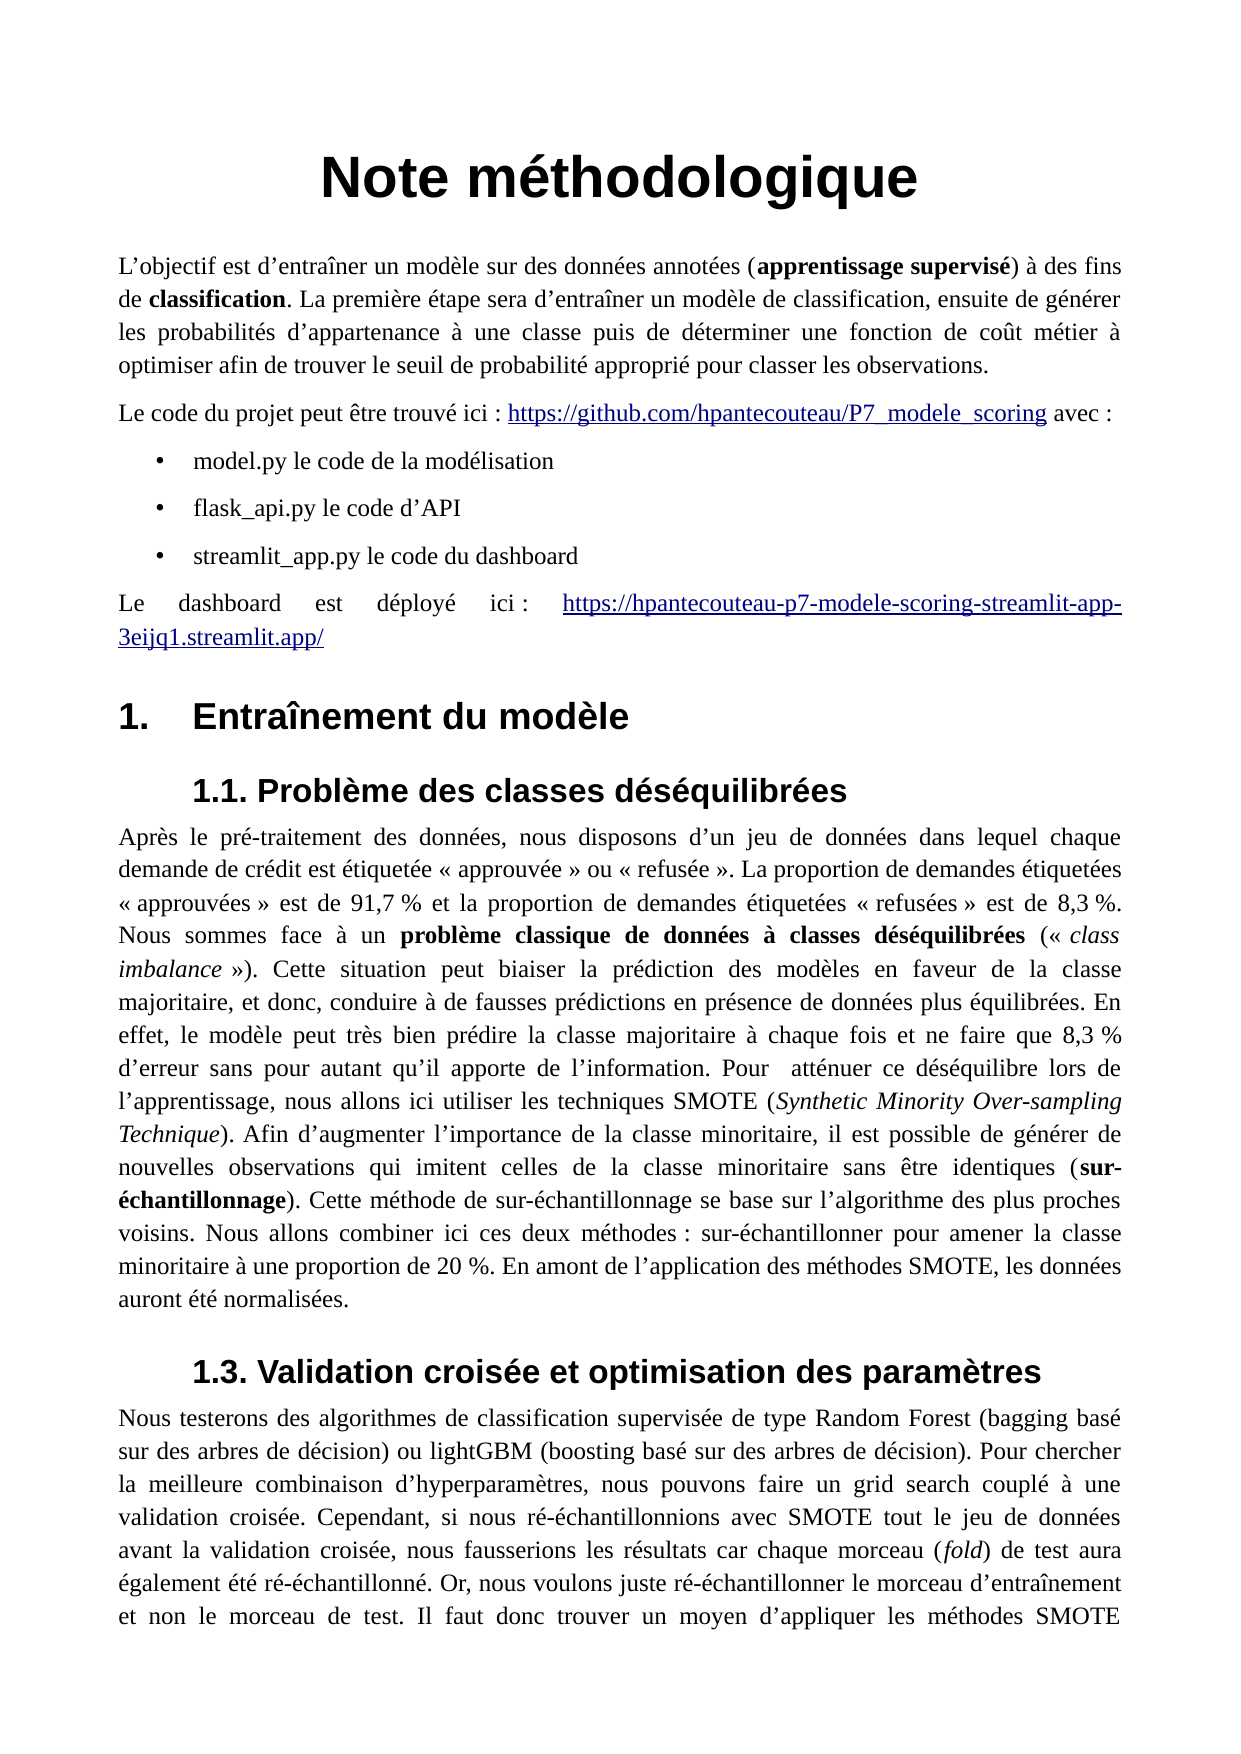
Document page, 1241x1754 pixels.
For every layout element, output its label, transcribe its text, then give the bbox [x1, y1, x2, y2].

list flask_api.py le code d’API [156, 493, 1122, 522]
subtitle 1.1. Problème des classes déséquilibrées [118, 771, 1122, 809]
text Nous testerons des algorithmes de classification supervisée de type Random Forest (bagging basé sur des arbres de décision) ou lightGBM (boosting basé sur des arbres de décision). Pour chercher la meilleure combinaison d’hyperparamètres, nous pouvons faire un grid search couplé à une validation croisée. Cependant, si nous ré-échantillonnions avec SMOTE tout le jeu de données avant la validation croisée, nous fausserions les résultats car chaque morceau (fold) de test aura également été ré-échantillonné. Or, nous voulons juste ré-échantillonner le morceau d’entraînement et non le morceau de test. Il faut donc trouver un moyen d’appliquer les méthodes SMOTE [118, 1403, 1122, 1630]
title Note méthodologique [118, 143, 1122, 210]
text Après le pré-traitement des données, nous disposons d’un jeu de données dans lequel chaque demande de crédit est étiquetée « approuvée » ou « refusée ». La proportion de demandes étiquetées « approuvées » est de 91,7 % et la proportion de demandes étiquetées « refusées » est de 8,3 %. Nous sommes face à un problème classique de données à classes déséquilibrées (« class imbalance »). Cette situation peut biaiser la prédiction des modèles en faveur de la classe majoritaire, et donc, conduire à de fausses prédictions en présence de données plus équilibrées. En effet, le modèle peut très bien prédire la classe majoritaire à chaque fois et ne faire que 8,3 % d’erreur sans pour autant qu’il apporte de l’information. Pour atténuer ce déséquilibre lors de l’apprentissage, nous allons ici utiliser les techniques SMOTE (Synthetic Minority Over-sampling Technique). Afin d’augmenter l’importance de la classe minoritaire, il est possible de générer de nouvelles observations qui imitent celles de la classe minoritaire sans être identiques (sur-échantillonnage). Cette méthode de sur-échantillonnage se base sur l’algorithme des plus proches voisins. Nous allons combiner ici ces deux méthodes : sur-échantillonner pour amener la classe minoritaire à une proportion de 20 %. En amont de l’application des méthodes SMOTE, les données auront été normalisées. [118, 822, 1122, 1313]
text Le code du projet peut être trouvé ici : https://github.com/hpantecouteau/P7_modele_scoring avec : [118, 398, 1122, 427]
text Le dashboard est déployé ici : https://hpantecouteau-p7-modele-scoring-streamlit-app-3eijq1.streamlit.app/ [118, 588, 1122, 650]
subtitle Entraînement du modèle [118, 694, 1122, 737]
subtitle 1.3. Validation croisée et optimisation des paramètres [118, 1352, 1122, 1391]
list streamlit_app.py le code du dashboard [156, 541, 1122, 570]
list model.py le code de la modélisation [156, 446, 1122, 474]
text L’objectif est d’entraîner un modèle sur des données annotées (apprentissage supervisé) à des fins de classification. La première étape sera d’entraîner un modèle de classification, ensuite de générer les probabilités d’appartenance à une classe puis de déterminer une fonction de coût métier à optimiser afin de trouver le seuil de probabilité approprié pour classer les observations. [118, 251, 1122, 379]
